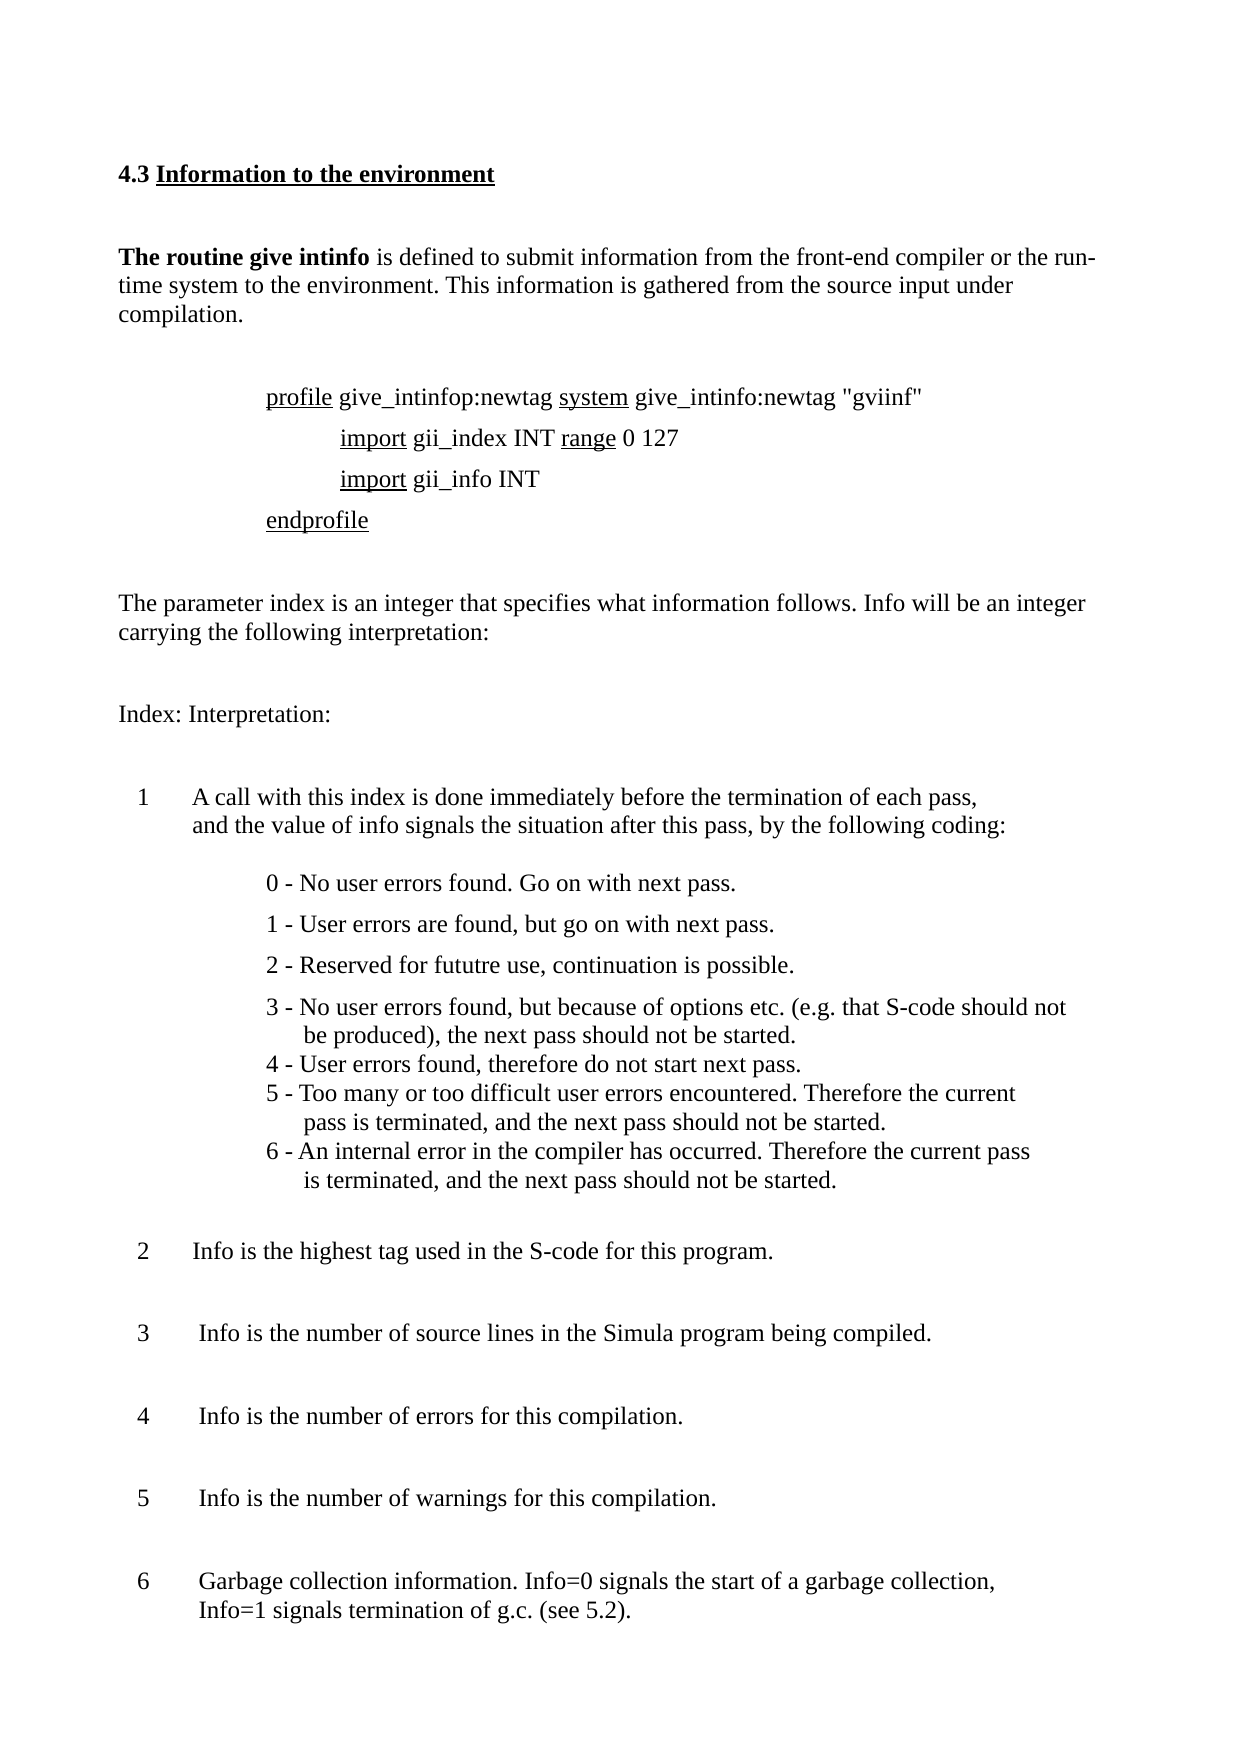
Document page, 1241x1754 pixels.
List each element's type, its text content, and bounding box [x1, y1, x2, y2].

text 4.3 Information to the environment [118, 159, 1122, 188]
text pass is terminated, and the next pass should not be started. [118, 1107, 1122, 1136]
text Index: Interpretation: [118, 699, 1122, 728]
text 1 A call with this index is done immediately before the termination of each pass, [118, 782, 1122, 811]
text 0 - No user errors found. Go on with next pass. [118, 868, 1122, 897]
text import gii_info INT [118, 464, 1122, 493]
text 6 Garbage collection information. Info=0 signals the start of a garbage collection, [118, 1566, 1122, 1595]
text 4 Info is the number of errors for this compilation. [118, 1401, 1122, 1430]
text 2 - Reserved for fututre use, continuation is possible. [118, 951, 1122, 979]
text and the value of info signals the situation after this pass, by the following coding: [118, 811, 1122, 839]
text profile give_intinfop:newtag system give_intinfo:newtag "gviinf" [118, 382, 1122, 411]
text 3 - No user errors found, but because of options etc. (e.g. that S-code should not [118, 992, 1122, 1021]
text be produced), the next pass should not be started. [118, 1021, 1122, 1049]
text Info=1 signals termination of g.c. (see 5.2). [118, 1595, 1122, 1623]
text 2 Info is the highest tag used in the S-code for this program. [118, 1236, 1122, 1265]
text endprofile [118, 506, 1122, 534]
text The routine give intinfo is defined to submit information from the front-end compiler or the run-time system to the environment. This information is gathered from the source input under compilation. [118, 242, 1122, 328]
text 3 Info is the number of source lines in the Simula program being compiled. [118, 1318, 1122, 1347]
text 1 - User errors are found, but go on with next pass. [118, 909, 1122, 938]
text is terminated, and the next pass should not be started. [118, 1166, 1122, 1194]
text 5 Info is the number of warnings for this compilation. [118, 1483, 1122, 1512]
text 6 - An internal error in the compiler has occurred. Therefore the current pass [118, 1136, 1122, 1165]
text 4 - User errors found, therefore do not start next pass. [118, 1049, 1122, 1078]
text import gii_index INT range 0 127 [118, 423, 1122, 452]
text 5 - Too many or too difficult user errors encountered. Therefore the current [118, 1078, 1122, 1107]
text The parameter index is an integer that specifies what information follows. Info will be an integer carrying the following interpretation: [118, 588, 1122, 646]
